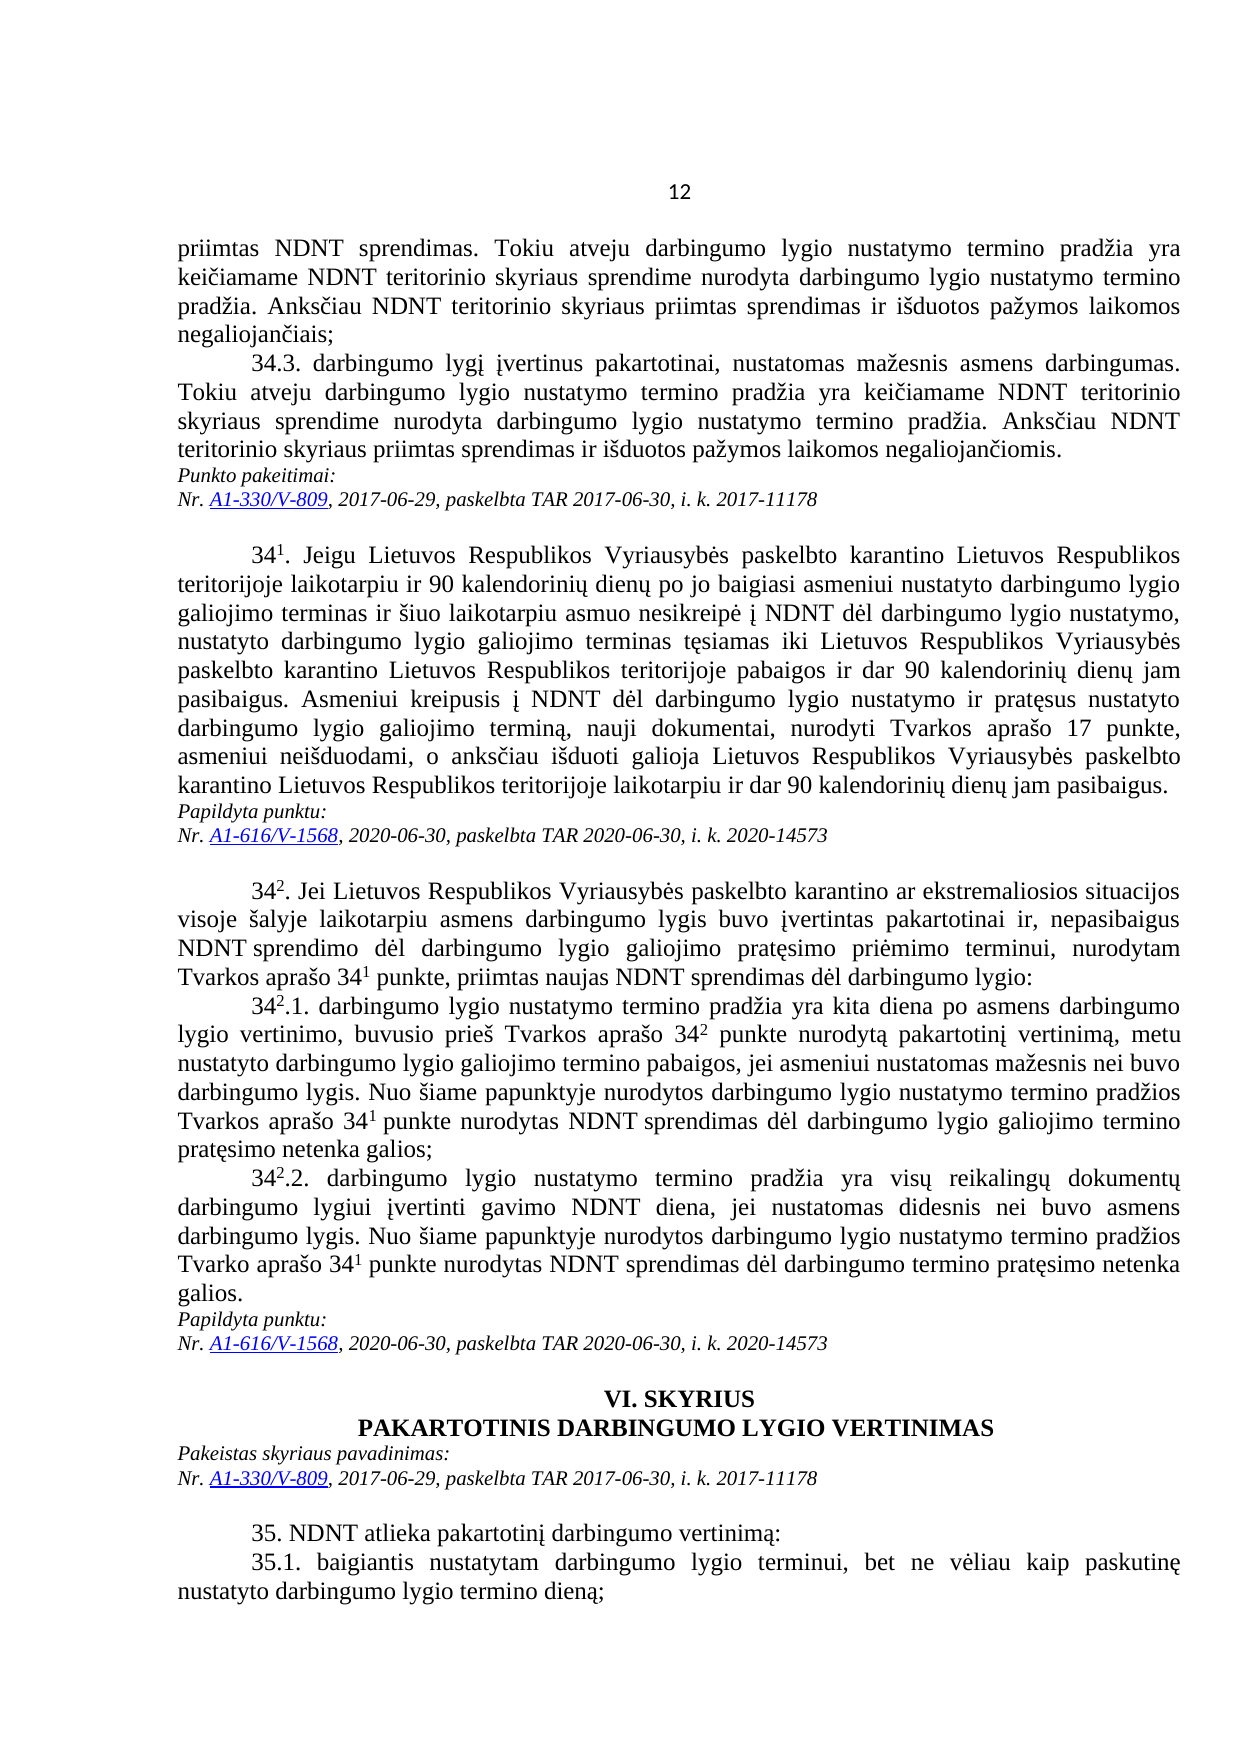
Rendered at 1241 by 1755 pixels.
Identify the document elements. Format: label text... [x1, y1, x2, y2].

text Nr. A1-616/V-1568, 2020-06-30, paskelbta TAR 2020-06-30, i. k. 2020-14573 [177, 1331, 1181, 1355]
text VI. SKYRIUS [177, 1384, 1181, 1413]
text Nr. A1-616/V-1568, 2020-06-30, paskelbta TAR 2020-06-30, i. k. 2020-14573 [177, 823, 1181, 847]
text 35. NDNT atlieka pakartotinį darbingumo vertinimą: [177, 1518, 1181, 1547]
text 341. Jeigu Lietuvos Respublikos Vyriausybės paskelbto karantino Lietuvos Respublikos teritorijoje laikotarpiu ir 90 kalendorinių dienų po jo baigiasi asmeniui nustatyto darbingumo lygio galiojimo terminas ir šiuo laikotarpiu asmuo nesikreipė į NDNT dėl darbingumo lygio nustatymo, nustatyto darbingumo lygio galiojimo terminas tęsiamas iki Lietuvos Respublikos Vyriausybės paskelbto karantino Lietuvos Respublikos teritorijoje pabaigos ir dar 90 kalendorinių dienų jam pasibaigus. Asmeniui kreipusis į NDNT dėl darbingumo lygio nustatymo ir pratęsus nustatyto darbingumo lygio galiojimo terminą, nauji dokumentai, nurodyti Tvarkos aprašo 17 punkte, asmeniui neišduodami, o anksčiau išduoti galioja Lietuvos Respublikos Vyriausybės paskelbto karantino Lietuvos Respublikos teritorijoje laikotarpiu ir dar 90 kalendorinių dienų jam pasibaigus. [177, 540, 1181, 799]
text 342. Jei Lietuvos Respublikos Vyriausybės paskelbto karantino ar ekstremaliosios situacijos visoje šalyje laikotarpiu asmens darbingumo lygis buvo įvertintas pakartotinai ir, nepasibaigus NDNT sprendimo dėl darbingumo lygio galiojimo pratęsimo priėmimo terminui, nurodytam Tvarkos aprašo 341 punkte, priimtas naujas NDNT sprendimas dėl darbingumo lygio: [177, 876, 1181, 991]
text Papildyta punktu: [177, 799, 1181, 823]
text Papildyta punktu: [177, 1307, 1181, 1331]
text 342.2. darbingumo lygio nustatymo termino pradžia yra visų reikalingų dokumentų darbingumo lygiui įvertinti gavimo NDNT diena, jei nustatomas didesnis nei buvo asmens darbingumo lygis. Nuo šiame papunktyje nurodytos darbingumo lygio nustatymo termino pradžios Tvarko aprašo 341 punkte nurodytas NDNT sprendimas dėl darbingumo termino pratęsimo netenka galios. [177, 1163, 1181, 1307]
text PAKARTOTINIS DARBINGUMO LYGIO VERTINIMAS [177, 1413, 1181, 1441]
text Nr. A1-330/V-809, 2017-06-29, paskelbta TAR 2017-06-30, i. k. 2017-11178 [177, 487, 1181, 511]
text 34.3. darbingumo lygį įvertinus pakartotinai, nustatomas mažesnis asmens darbingumas. Tokiu atveju darbingumo lygio nustatymo termino pradžia yra keičiamame NDNT teritorinio skyriaus sprendime nurodyta darbingumo lygio nustatymo termino pradžia. Anksčiau NDNT teritorinio skyriaus priimtas sprendimas ir išduotos pažymos laikomos negaliojančiomis. [177, 348, 1181, 463]
text 342.1. darbingumo lygio nustatymo termino pradžia yra kita diena po asmens darbingumo lygio vertinimo, buvusio prieš Tvarkos aprašo 342 punkte nurodytą pakartotinį vertinimą, metu nustatyto darbingumo lygio galiojimo termino pabaigos, jei asmeniui nustatomas mažesnis nei buvo darbingumo lygis. Nuo šiame papunktyje nurodytos darbingumo lygio nustatymo termino pradžios Tvarkos aprašo 341 punkte nurodytas NDNT sprendimas dėl darbingumo lygio galiojimo termino pratęsimo netenka galios; [177, 991, 1181, 1163]
text priimtas NDNT sprendimas. Tokiu atveju darbingumo lygio nustatymo termino pradžia yra keičiamame NDNT teritorinio skyriaus sprendime nurodyta darbingumo lygio nustatymo termino pradžia. Anksčiau NDNT teritorinio skyriaus priimtas sprendimas ir išduotos pažymos laikomos negaliojančiais; [177, 233, 1181, 348]
text Punkto pakeitimai: [177, 463, 1181, 487]
text Pakeistas skyriaus pavadinimas: [177, 1441, 1181, 1465]
text Nr. A1-330/V-809, 2017-06-29, paskelbta TAR 2017-06-30, i. k. 2017-11178 [177, 1465, 1181, 1489]
text 35.1. baigiantis nustatytam darbingumo lygio terminui, bet ne vėliau kaip paskutinę nustatyto darbingumo lygio termino dieną; [177, 1547, 1181, 1604]
